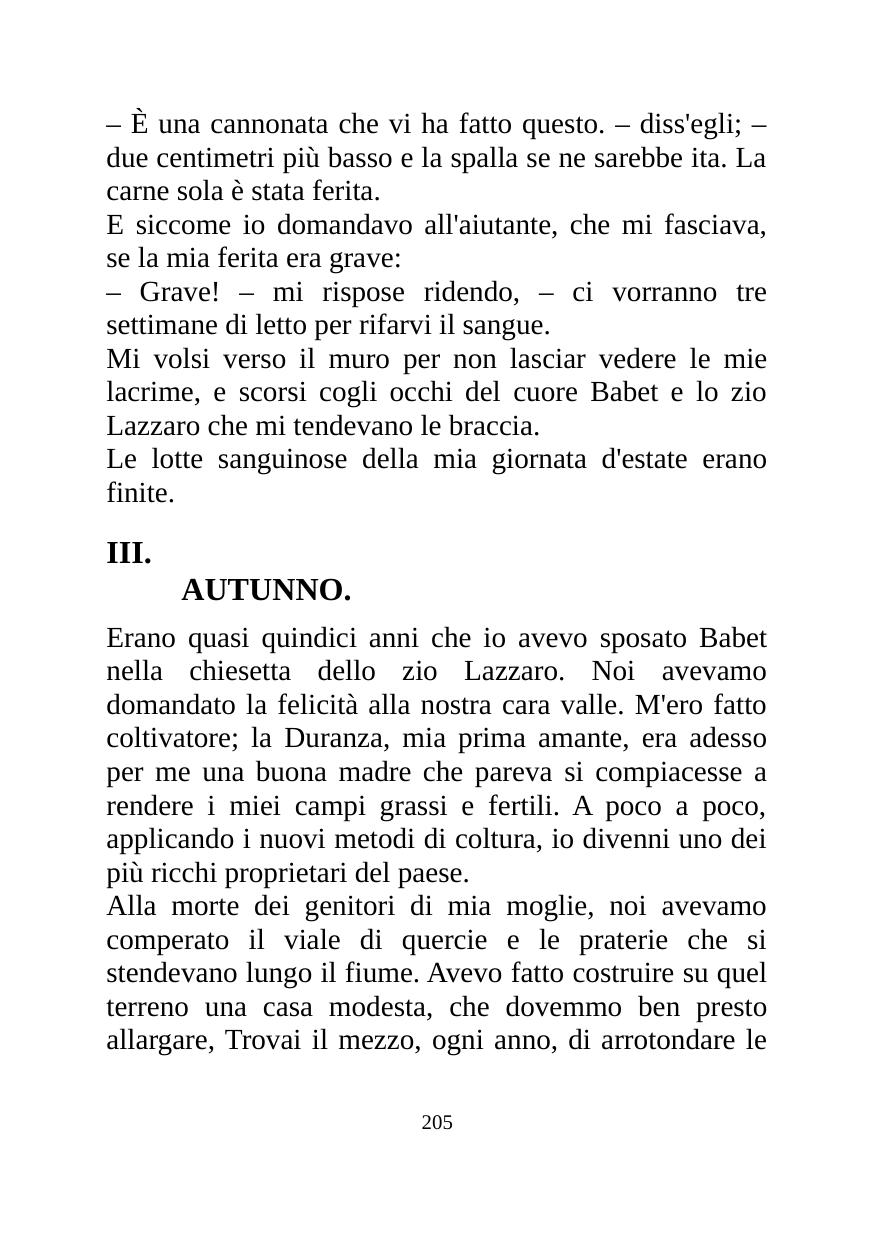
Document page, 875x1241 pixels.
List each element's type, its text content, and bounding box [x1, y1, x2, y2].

text Mi volsi verso il muro per non lasciar vedere le mie lacrime, e scorsi cogli occhi del cuore Babet e lo zio Lazzaro che mi tendevano le braccia. [106, 341, 768, 442]
text – Grave! – mi rispose ridendo, – ci vorranno tre settimane di letto per rifarvi il sangue. [106, 274, 768, 341]
subtitle III. AUTUNNO. [106, 534, 768, 607]
text Alla morte dei genitori di mia moglie, noi avevamo comperato il viale di quercie e le praterie che si stendevano lungo il fiume. Avevo fatto costruire su quel terreno una casa modesta, che dovemmo ben presto allargare, Trovai il mezzo, ogni anno, di arrotondare le [106, 888, 768, 1056]
text Le lotte sanguinose della mia giornata d'estate erano finite. [106, 442, 768, 509]
text E siccome io domandavo all'aiutante, che mi fasciava, se la mia ferita era grave: [106, 207, 768, 274]
text – È una cannonata che vi ha fatto questo. – diss'egli; – due centimetri più basso e la spalla se ne sarebbe ita. La carne sola è stata ferita. [106, 106, 768, 207]
text Erano quasi quindici anni che io avevo sposato Babet nella chiesetta dello zio Lazzaro. Noi avevamo domandato la felicità alla nostra cara valle. M'ero fatto coltivatore; la Duranza, mia prima amante, era adesso per me una buona madre che pareva si compiacesse a rendere i miei campi grassi e fertili. A poco a poco, applicando i nuovi metodi di coltura, io divenni uno dei più ricchi proprietari del paese. [106, 620, 768, 888]
